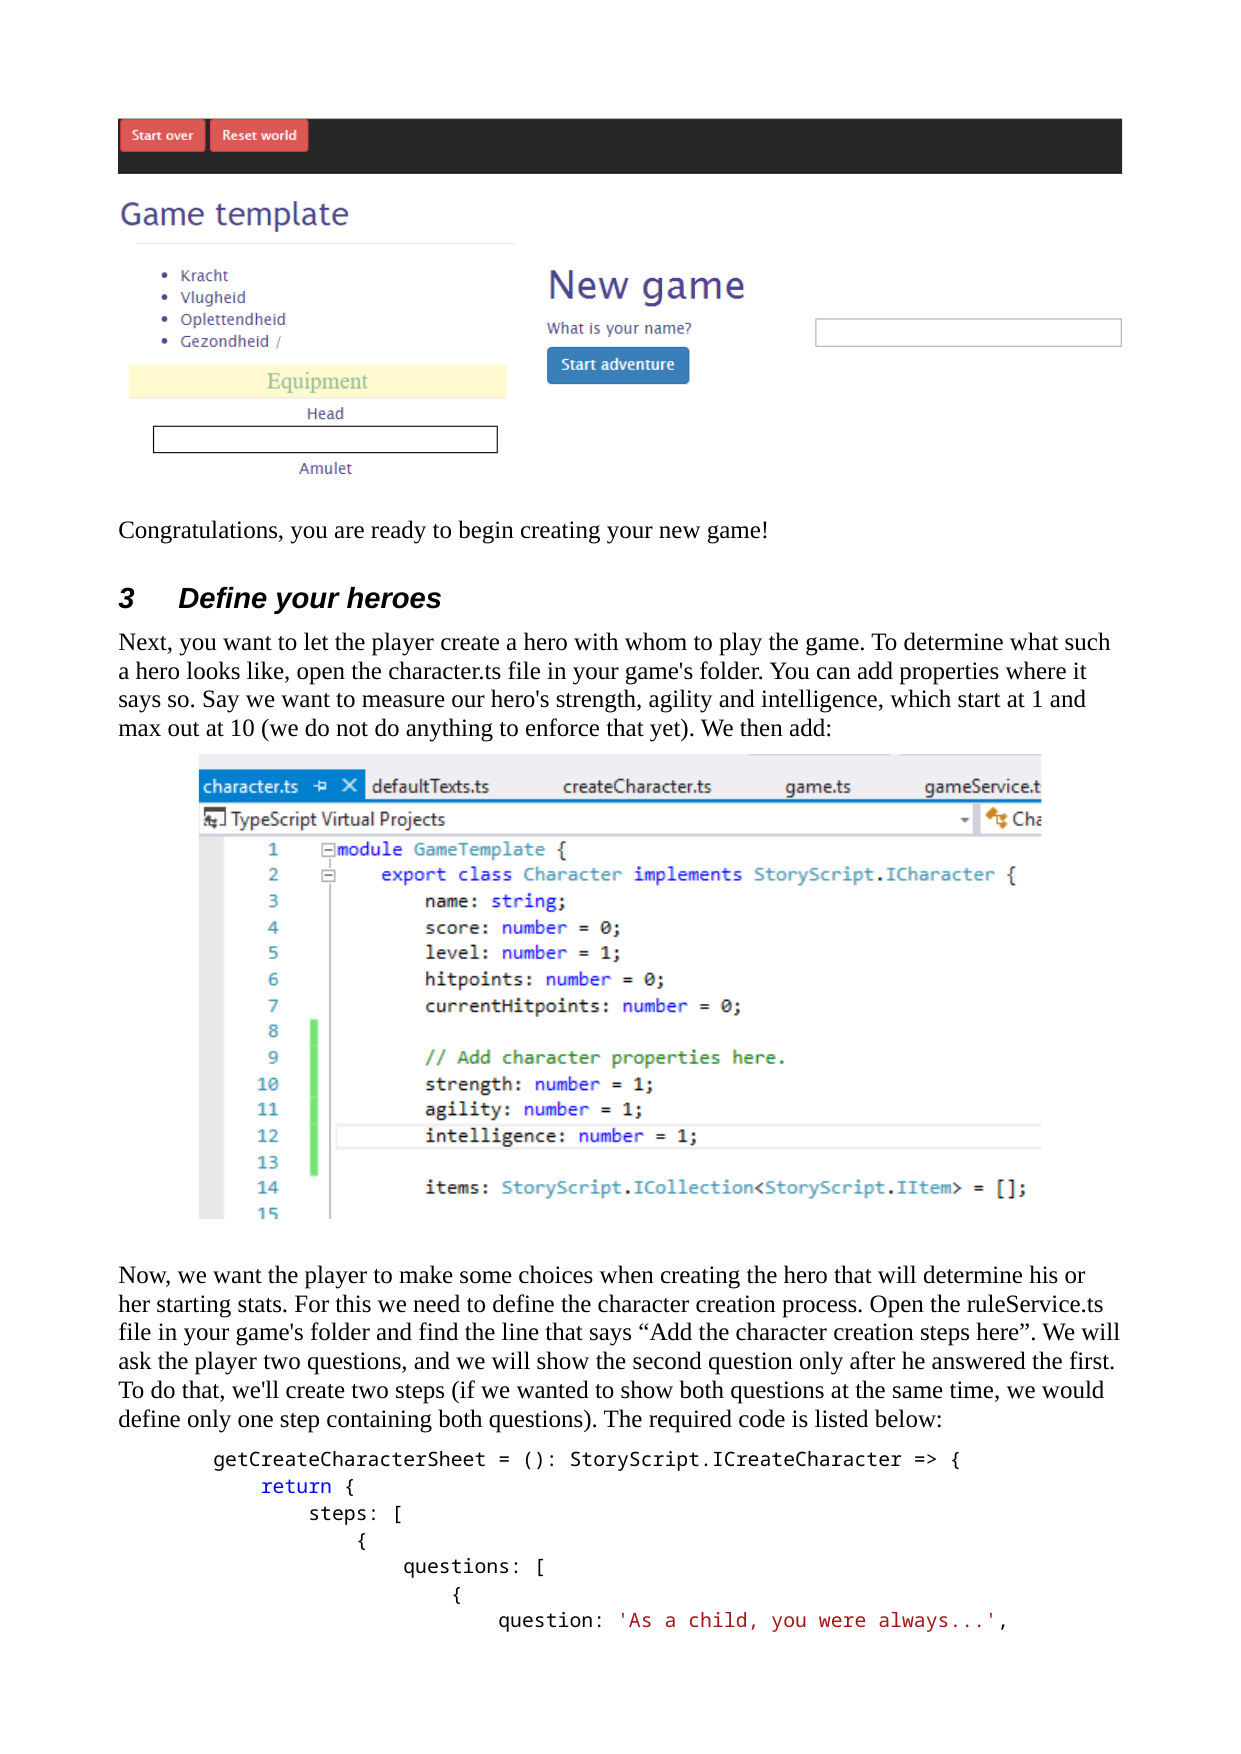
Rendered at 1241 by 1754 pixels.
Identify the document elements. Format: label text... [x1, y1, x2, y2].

text Congratulations, you are ready to begin creating your new game! [118, 515, 1122, 543]
picture [118, 118, 1123, 474]
text Now, we want the player to make some choices when creating the hero that will determine his or her starting stats. For this we need to define the character creation process. Open the ruleService.ts file in your game's folder and find the line that says “Add the character creation steps here”. We will ask the player two questions, and we will show the second question only after he answered the first. To do that, we'll create two steps (if we wanted to show both questions at the same time, we would define only one step containing both questions). The required code is listed below: [118, 1260, 1122, 1432]
text { [118, 1526, 1122, 1553]
text steps: [ [118, 1499, 1122, 1526]
text getCreateCharacterSheet = (): StoryScript.ICreateCharacter => { [118, 1445, 1122, 1472]
text Next, you want to let the player create a hero with whom to play the game. To determine what such a hero looks like, open the character.ts file in your game's folder. You can add properties where it says so. Say we want to measure our hero's strength, agility and intelligence, which start at 1 and max out at 10 (we do not do anything to enforce that yet). We then add: [118, 627, 1122, 742]
picture [198, 754, 1042, 1219]
text { [118, 1580, 1122, 1607]
text questions: [ [118, 1553, 1122, 1580]
text return { [118, 1472, 1122, 1499]
text question: 'As a child, you were always...', [118, 1607, 1122, 1634]
subtitle Define your heroes [118, 581, 1122, 614]
